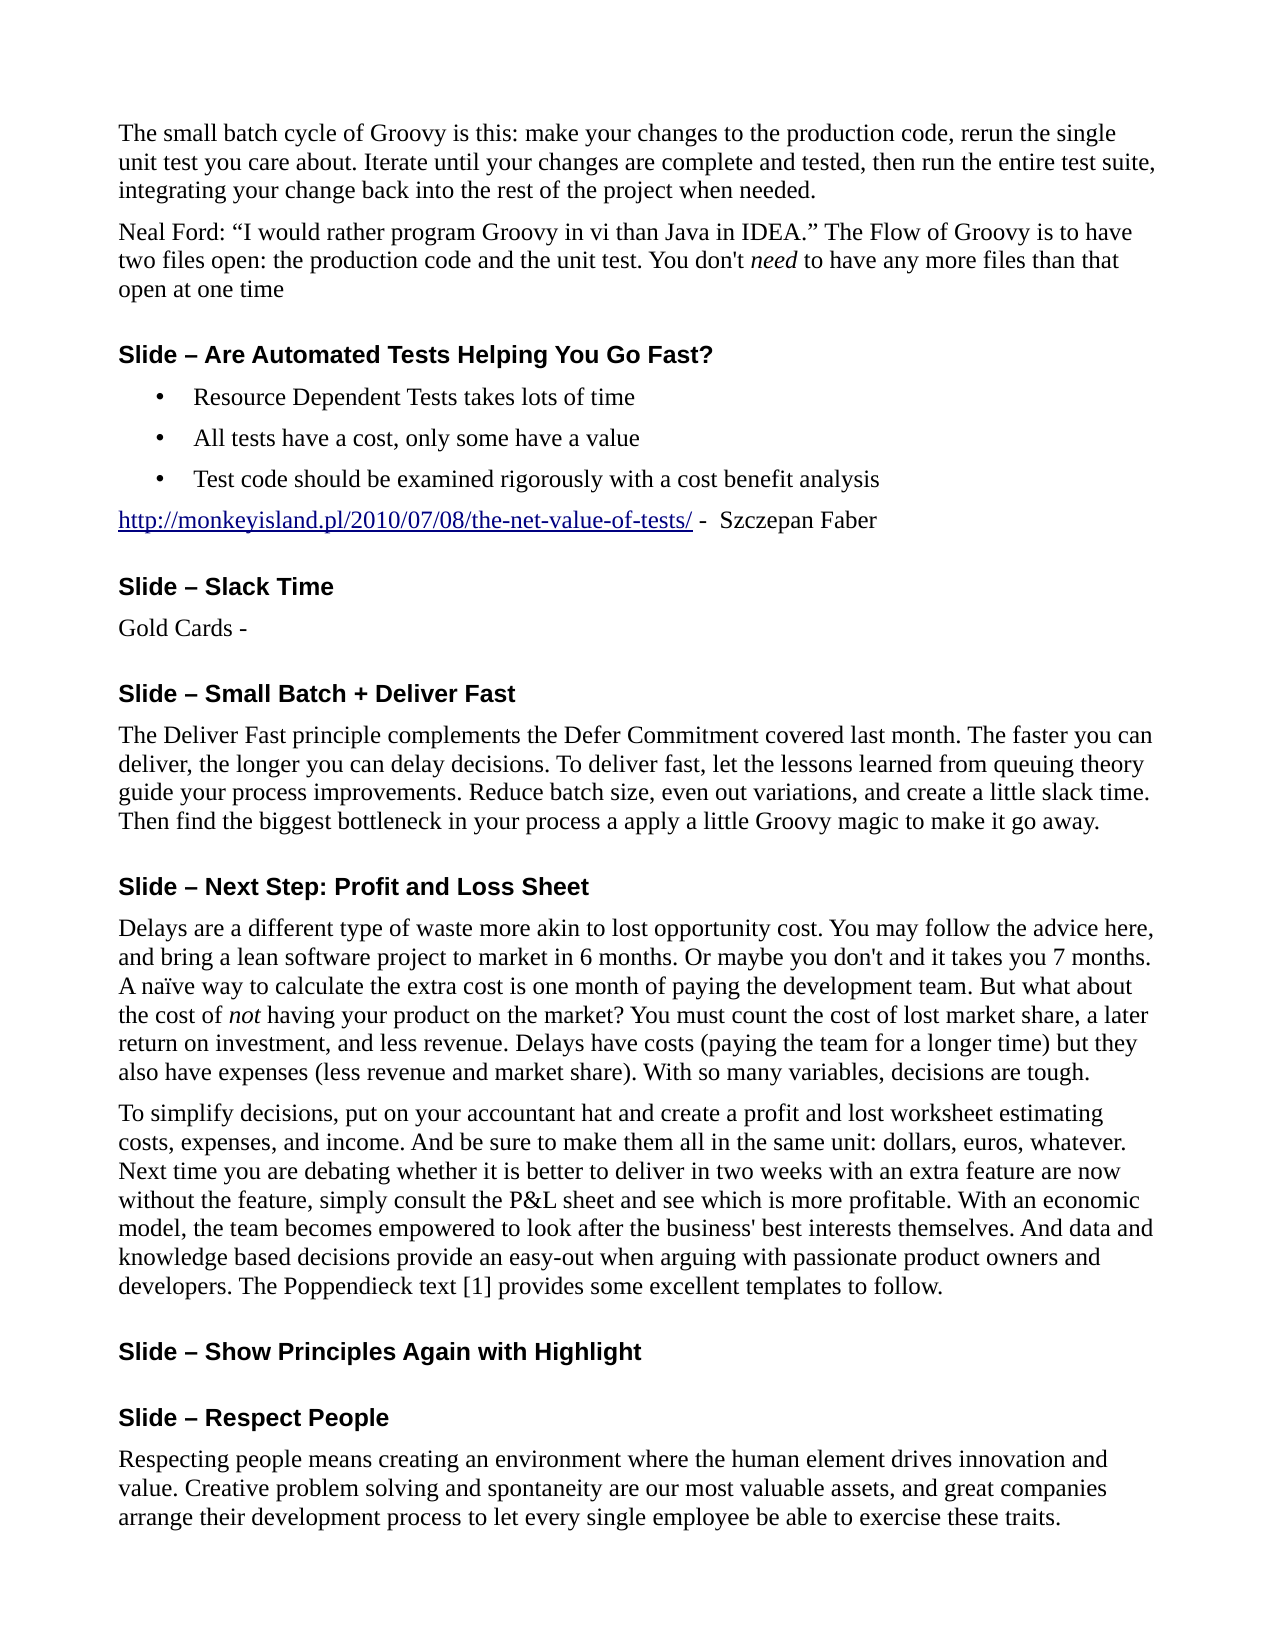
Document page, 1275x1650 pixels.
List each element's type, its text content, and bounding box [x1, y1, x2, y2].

subtitle Slide – Slack Time [118, 572, 1157, 600]
text Respecting people means creating an environment where the human element drives innovation and value. Creative problem solving and spontaneity are our most valuable assets, and great companies arrange their development process to let every single employee be able to exercise these traits. [118, 1444, 1157, 1531]
list Test code should be examined rigorously with a cost benefit analysis [156, 464, 1157, 493]
text Neal Ford: “I would rather program Groovy in vi than Java in IDEA.” The Flow of Groovy is to have two files open: the production code and the unit test. You don't need to have any more files than that open at one time [118, 217, 1157, 303]
text Delays are a different type of waste more akin to lost opportunity cost. You may follow the advice here, and bring a lean software project to market in 6 months. Or maybe you don't and it takes you 7 months. A naïve way to calculate the extra cost is one month of paying the development team. But what about the cost of not having your product on the market? You must count the cost of lost market share, a later return on investment, and less revenue. Delays have costs (paying the team for a longer time) but they also have expenses (less revenue and market share). With so many variables, decisions are tough. [118, 913, 1157, 1086]
text The small batch cycle of Groovy is this: make your changes to the production code, rerun the single unit test you care about. Iterate until your changes are complete and tested, then run the entire test suite, integrating your change back into the rest of the project when needed. [118, 118, 1157, 204]
text To simplify decisions, put on your accountant hat and create a profit and lost worksheet estimating costs, expenses, and income. And be sure to make them all in the same unit: dollars, euros, whatever. Next time you are debating whether it is better to deliver in two weeks with an extra feature are now without the feature, simply consult the P&L sheet and see which is more profitable. With an economic model, the team becomes empowered to look after the business' best interests themselves. And data and knowledge based decisions provide an easy-out when arguing with passionate product owners and developers. The Poppendieck text [1] provides some excellent templates to follow. [118, 1098, 1157, 1300]
subtitle Slide – Respect People [118, 1403, 1157, 1432]
subtitle Slide – Next Step: Profit and Loss Sheet [118, 872, 1157, 901]
subtitle Slide – Show Principles Again with Highlight [118, 1337, 1157, 1366]
text The Deliver Fast principle complements the Defer Commitment covered last month. The faster you can deliver, the longer you can delay decisions. To deliver fast, let the lessons learned from queuing theory guide your process improvements. Reduce batch size, even out variations, and create a little slack time. Then find the biggest bottleneck in your process a apply a little Groovy magic to make it go away. [118, 720, 1157, 835]
list Resource Dependent Tests takes lots of time [156, 382, 1157, 410]
subtitle Slide – Small Batch + Deliver Fast [118, 679, 1157, 707]
subtitle Slide – Are Automated Tests Helping You Go Fast? [118, 341, 1157, 369]
text Gold Cards - [118, 613, 1157, 641]
list All tests have a cost, only some have a value [156, 423, 1157, 452]
text http://monkeyisland.pl/2010/07/08/the-net-value-of-tests/ - Szczepan Faber [118, 505, 1157, 534]
